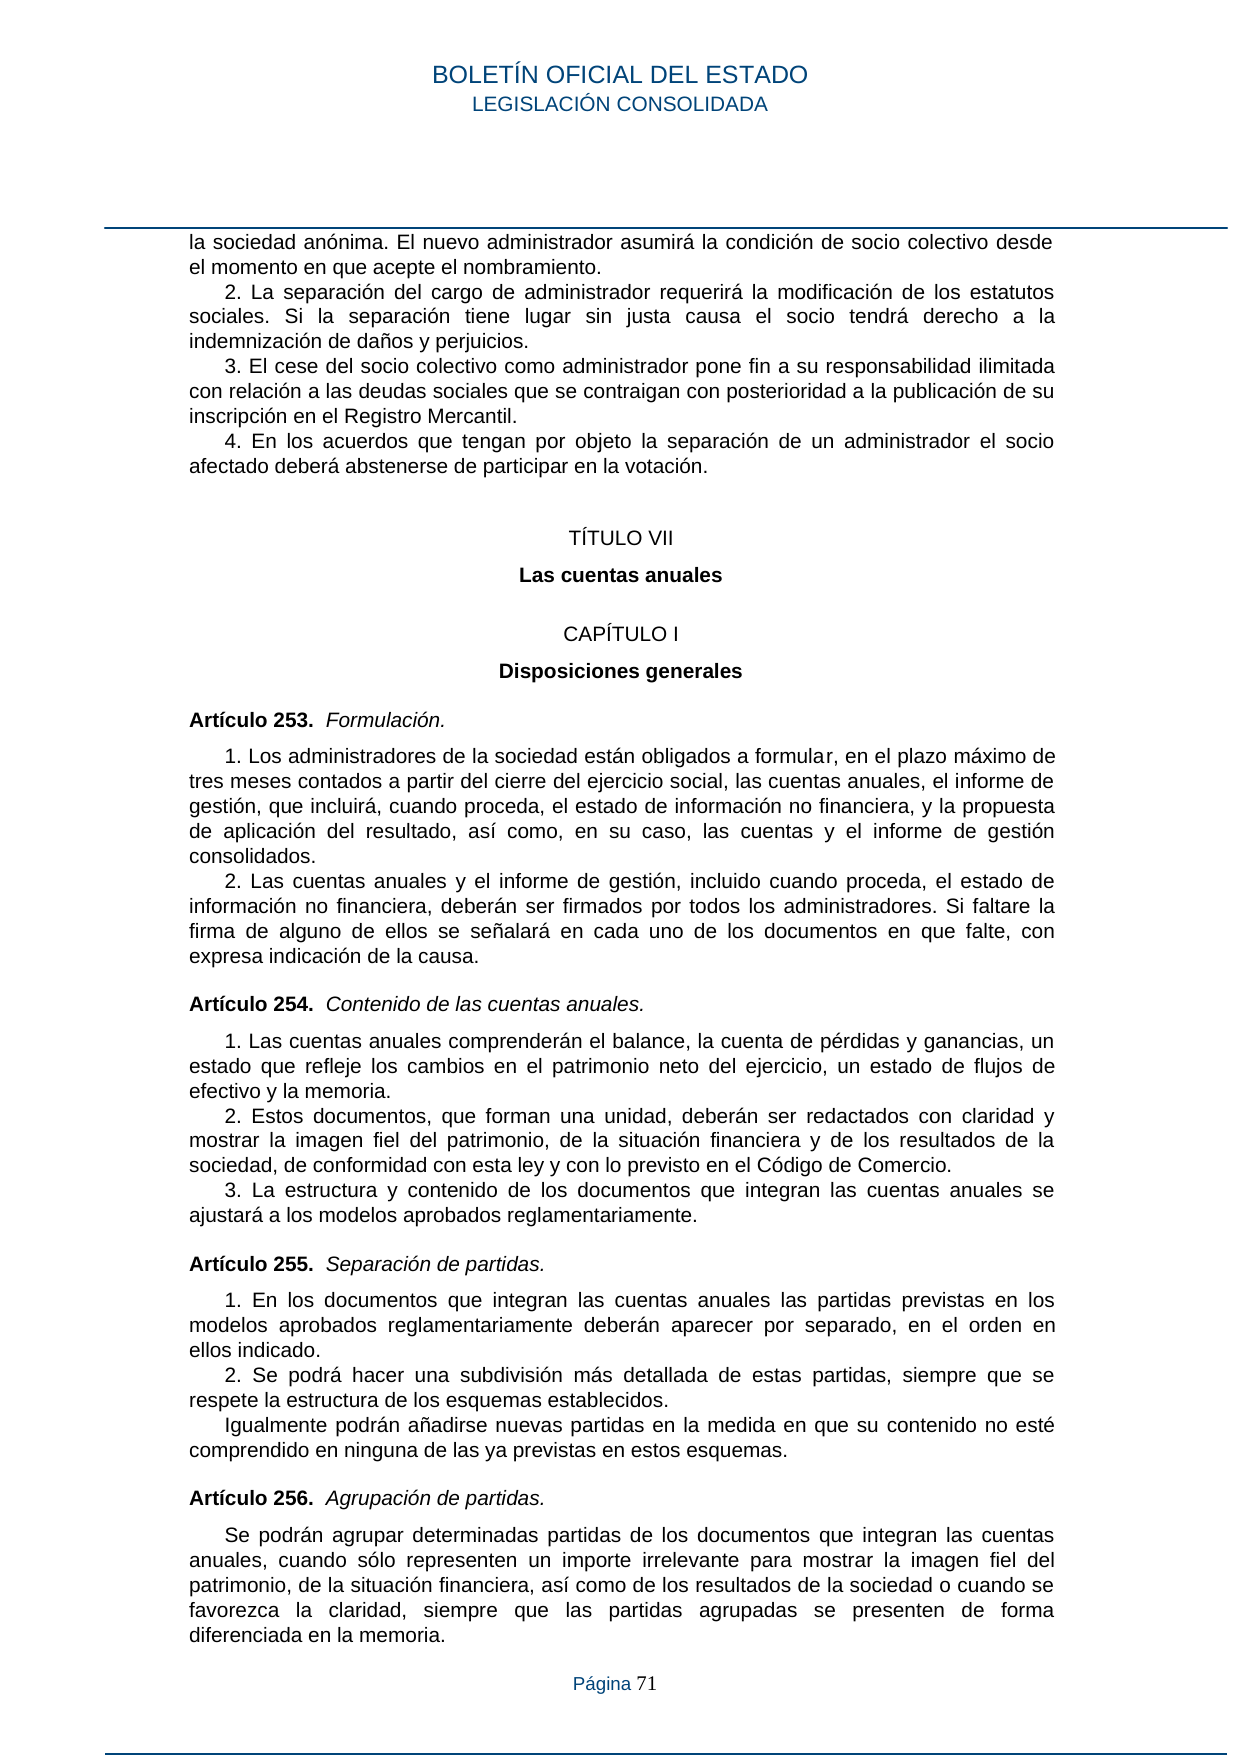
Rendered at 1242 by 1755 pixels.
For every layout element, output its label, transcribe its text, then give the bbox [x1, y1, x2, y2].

text 2. Estos documentos, que forman una unidad, deberán ser redactados con claridad y mostrar la imagen fiel del patrimonio, de la situación financiera y de los resultados de la sociedad, de conformidad con esta ley y con lo previsto en el Código de Comercio. [189, 1103, 1056, 1177]
text la sociedad anónima. El nuevo administrador asumirá la condición de socio colectivo desde el momento en que acepte el nombramiento. [189, 229, 1056, 278]
text Artículo 256. Agrupación de partidas. [189, 1486, 1196, 1510]
text Disposiciones generales [494, 659, 747, 683]
text 2. Las cuentas anuales y el informe de gestión, incluido cuando proceda, el estado de información no financiera, deberán ser firmados por todos los administradores. Si faltare la firma de alguno de ellos se señalará en cada uno de los documentos en que falte, con expresa indicación de la causa. [189, 869, 1056, 967]
text 1. Las cuentas anuales comprenderán el balance, la cuenta de pérdidas y ganancias, un estado que refleje los cambios en el patrimonio neto del ejercicio, un estado de flujos de efectivo y la memoria. [189, 1029, 1056, 1102]
text Artículo 254. Contenido de las cuentas anuales. [189, 992, 1196, 1016]
text Artículo 255. Separación de partidas. [189, 1252, 1196, 1276]
text TÍTULO VII [564, 526, 678, 550]
text Igualmente podrán añadirse nuevas partidas en la medida en que su contenido no esté comprendido en ninguna de las ya previstas en estos esquemas. [189, 1413, 1056, 1462]
text Artículo 253. Formulación. [189, 707, 1196, 731]
text 1. Los administradores de la sociedad están obligados a formular, en el plazo máximo de tres meses contados a partir del cierre del ejercicio social, las cuentas anuales, el informe de gestión, que incluirá, cuando proceda, el estado de información no financiera, y la propuesta de aplicación del resultado, así como, en su caso, las cuentas y el informe de gestión consolidados. [189, 744, 1056, 868]
text 1. En los documentos que integran las cuentas anuales las partidas previstas en los modelos aprobados reglamentariamente deberán aparecer por separado, en el orden en ellos indicado. [189, 1288, 1056, 1362]
text Las cuentas anuales [514, 563, 727, 587]
text 3. El cese del socio colectivo como administrador pone fin a su responsabilidad ilimitada con relación a las deudas sociales que se contraigan con posterioridad a la publicación de su inscripción en el Registro Mercantil. [189, 354, 1056, 428]
text 2. Se podrá hacer una subdivisión más detallada de estas partidas, siempre que se respete la estructura de los esquemas establecidos. [189, 1363, 1056, 1412]
text 3. La estructura y contenido de los documentos que integran las cuentas anuales se ajustará a los modelos aprobados reglamentariamente. [189, 1178, 1056, 1227]
text 2. La separación del cargo de administrador requerirá la modificación de los estatutos sociales. Si la separación tiene lugar sin justa causa el socio tendrá derecho a la indemnización de daños y perjuicios. [189, 279, 1056, 353]
text [189, 205, 1056, 227]
text Se podrán agrupar determinadas partidas de los documentos que integran las cuentas anuales, cuando sólo representen un importe irrelevante para mostrar la imagen fiel del patrimonio, de la situación financiera, así como de los resultados de la sociedad o cuando se favorezca la claridad, siempre que las partidas agrupadas se presenten de forma diferenciada en la memoria. [189, 1523, 1056, 1647]
text 4. En los acuerdos que tengan por objeto la separación de un administrador el socio afectado deberá abstenerse de participar en la votación. [189, 429, 1056, 478]
text CAPÍTULO I [558, 622, 683, 646]
